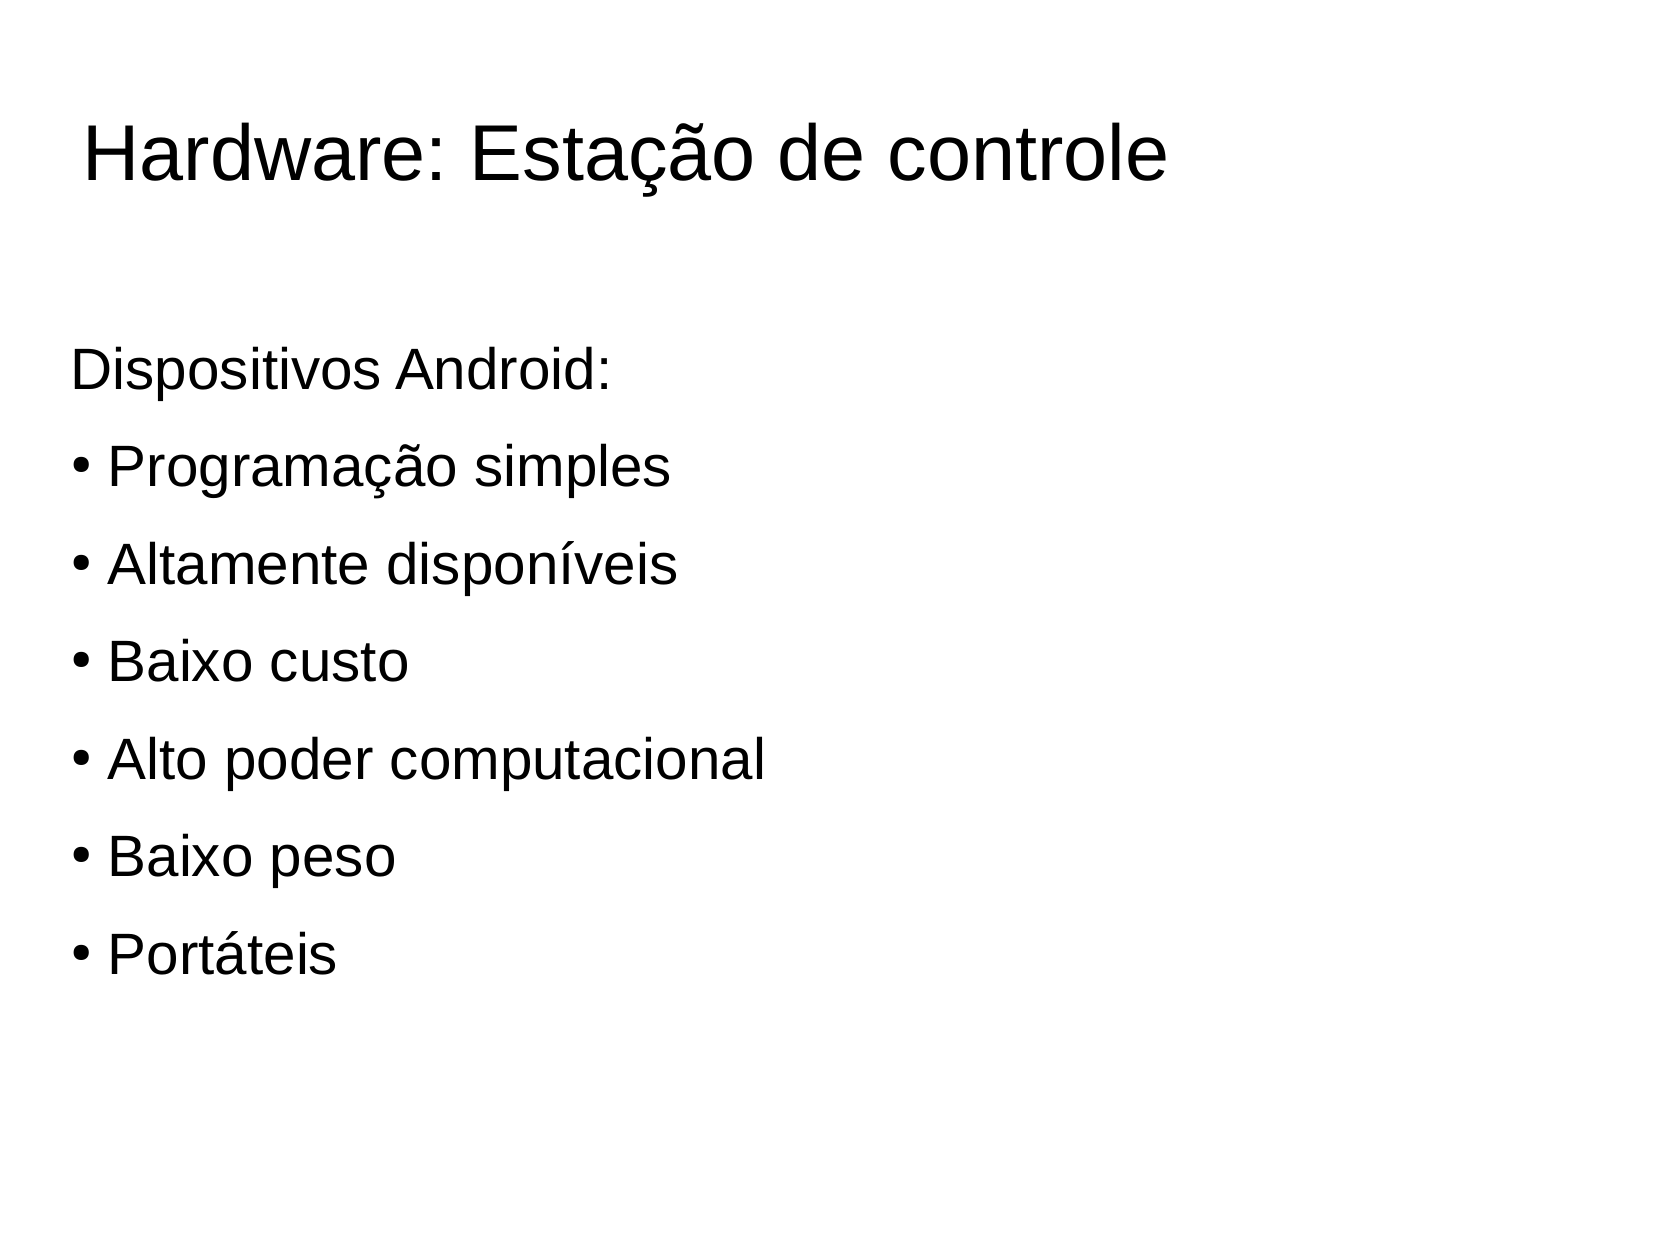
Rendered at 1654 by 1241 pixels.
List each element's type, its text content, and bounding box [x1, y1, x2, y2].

title Hardware: Estação de controle [82, 49, 1571, 257]
subtitle Dispositivos Android: Programação simples Altamente disponíveis Baixo custo Alto poder computacional Baixo peso Portáteis [70, 336, 1560, 1052]
